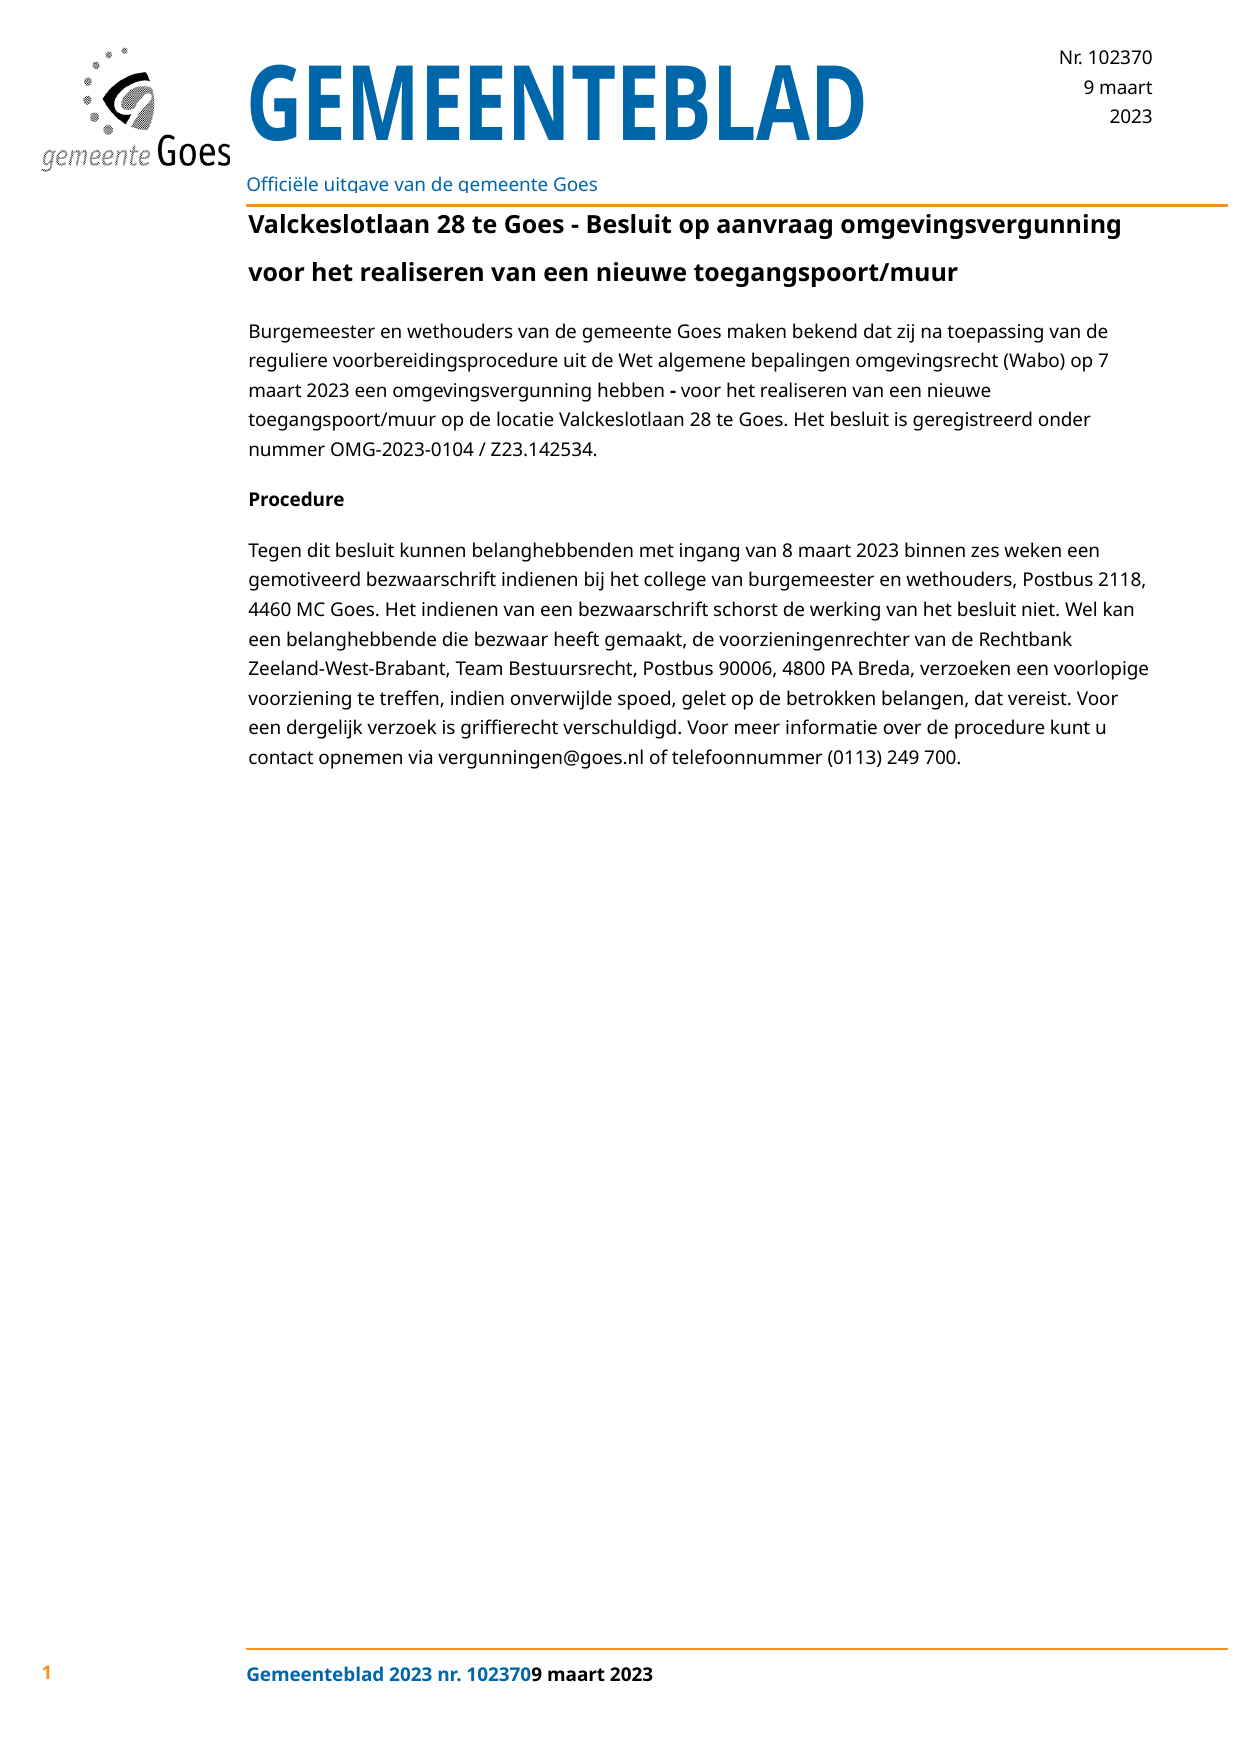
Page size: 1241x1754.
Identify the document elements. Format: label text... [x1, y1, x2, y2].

text Procedure [248, 487, 1152, 512]
text Valckeslotlaan 28 te Goes - Besluit op aanvraag omgevingsvergunning voor het realiseren van een nieuwe toegangspoort/muur [248, 207, 1152, 288]
text Burgemeester en wethouders van de gemeente Goes maken bekend dat zij na toepassing van de reguliere voorbereidingsprocedure uit de Wet algemene bepalingen omgevingsrecht (Wabo) op 7 maart 2023 een omgevingsvergunning hebben - voor het realiseren van een nieuwe toegangspoort/muur op de locatie Valckeslotlaan 28 te Goes. Het besluit is geregistreerd onder nummer OMG-2023-0104 / Z23.142534. [248, 318, 1152, 462]
picture [41, 47, 231, 172]
text Tegen dit besluit kunnen belanghebbenden met ingang van 8 maart 2023 binnen zes weken een gemotiveerd bezwaarschrift indienen bij het college van burgemeester en wethouders, Postbus 2118, 4460 MC Goes. Het indienen van een bezwaarschrift schorst de werking van het besluit niet. Wel kan een belanghebbende die bezwaar heeft gemaakt, de voorzieningenrechter van de Rechtbank Zeeland-West-Brabant, Team Bestuursrecht, Postbus 90006, 4800 PA Breda, verzoeken een voorlopige voorziening te treffen, indien onverwijlde spoed, gelet op de betrokken belangen, dat vereist. Voor een dergelijk verzoek is griffierecht verschuldigd. Voor meer informatie over de procedure kunt u contact opnemen via vergunningen@goes.nl of telefoonnummer (0113) 249 700. [248, 537, 1152, 770]
